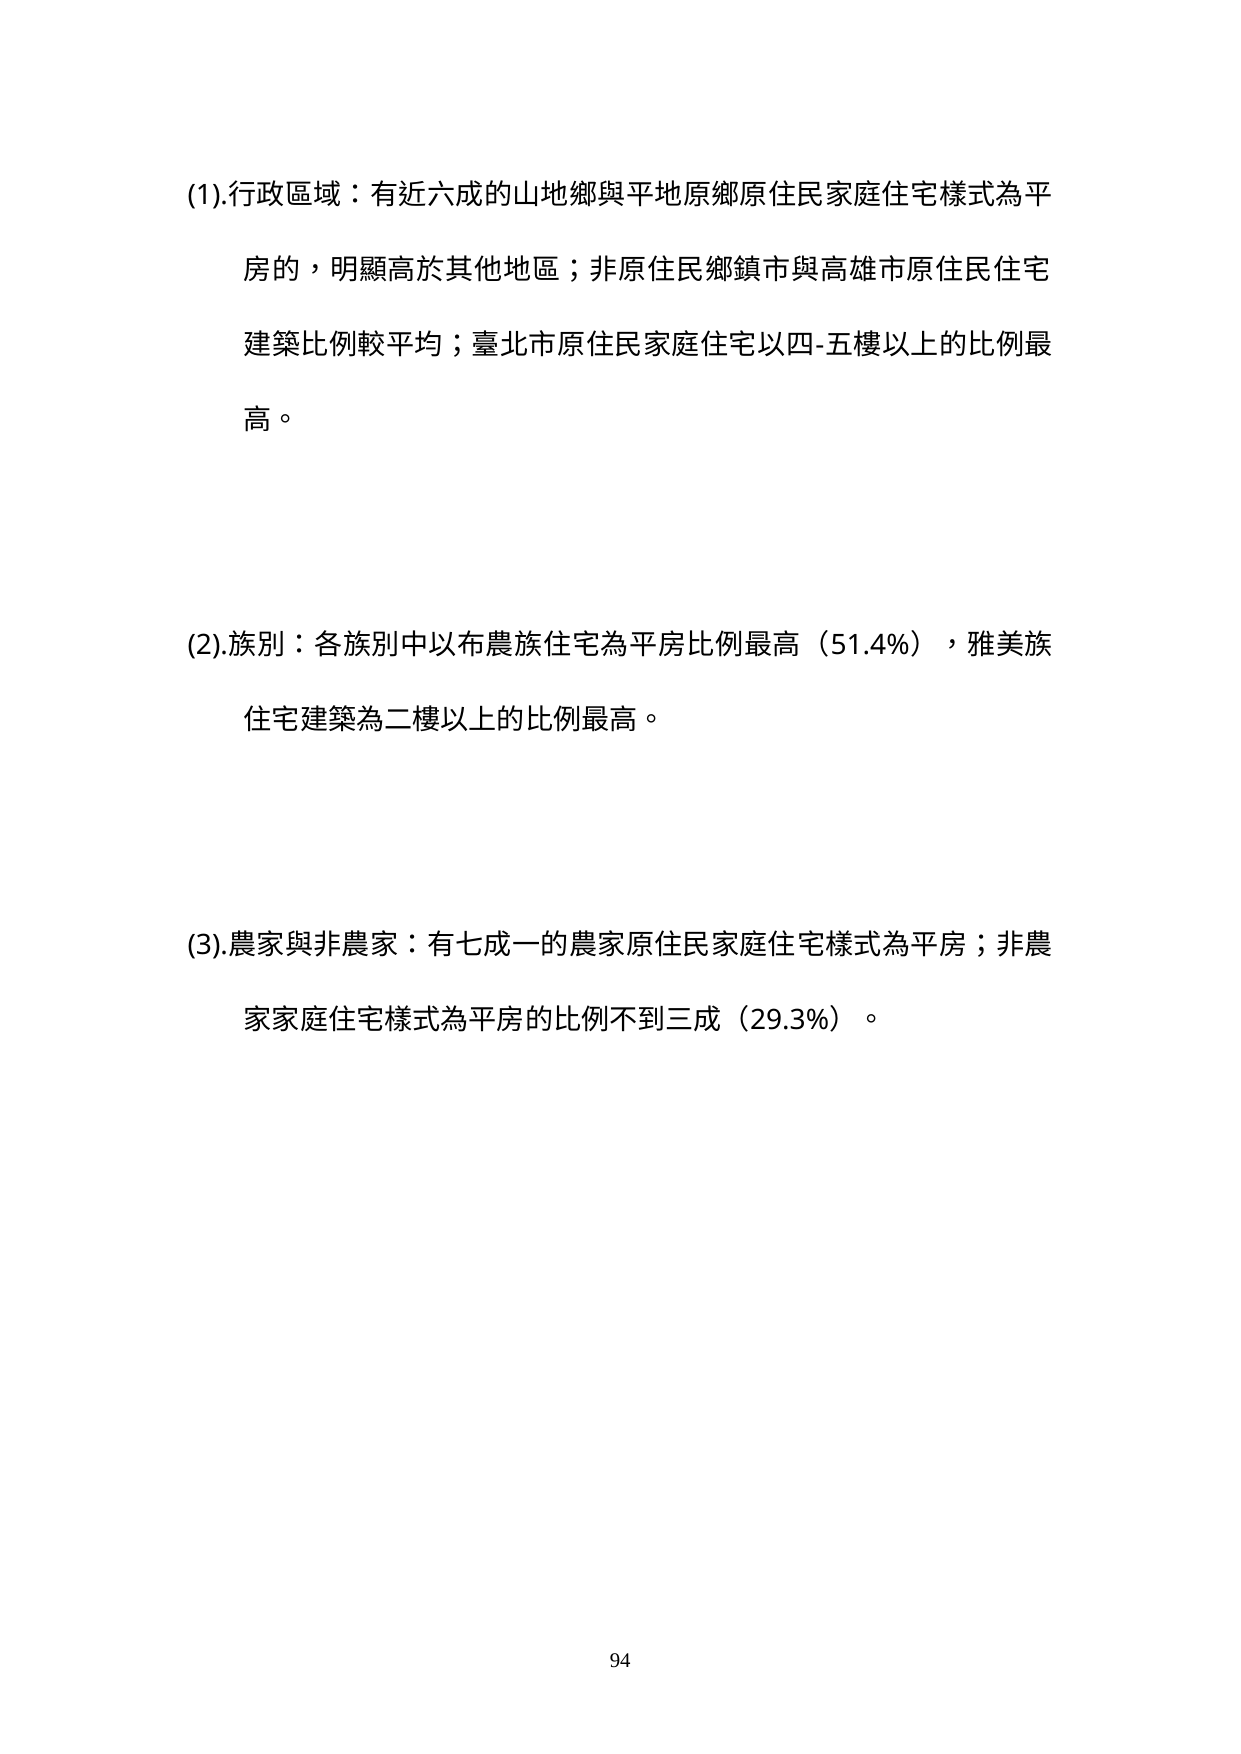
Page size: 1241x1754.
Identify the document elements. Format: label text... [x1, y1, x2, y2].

text (1).行政區域：有近六成的山地鄉與平地原鄉原住民家庭住宅樣式為平房的，明顯高於其他地區；非原住民鄉鎮市與高雄市原住民住宅建築比例較平均；臺北市原住民家庭住宅以四-五樓以上的比例最高。 [187, 150, 1053, 450]
text (3).農家與非農家：有七成一的農家原住民家庭住宅樣式為平房；非農家家庭住宅樣式為平房的比例不到三成（29.3%）。 [187, 900, 1053, 1050]
text (2).族別：各族別中以布農族住宅為平房比例最高（51.4%），雅美族住宅建築為二樓以上的比例最高。 [187, 600, 1053, 750]
